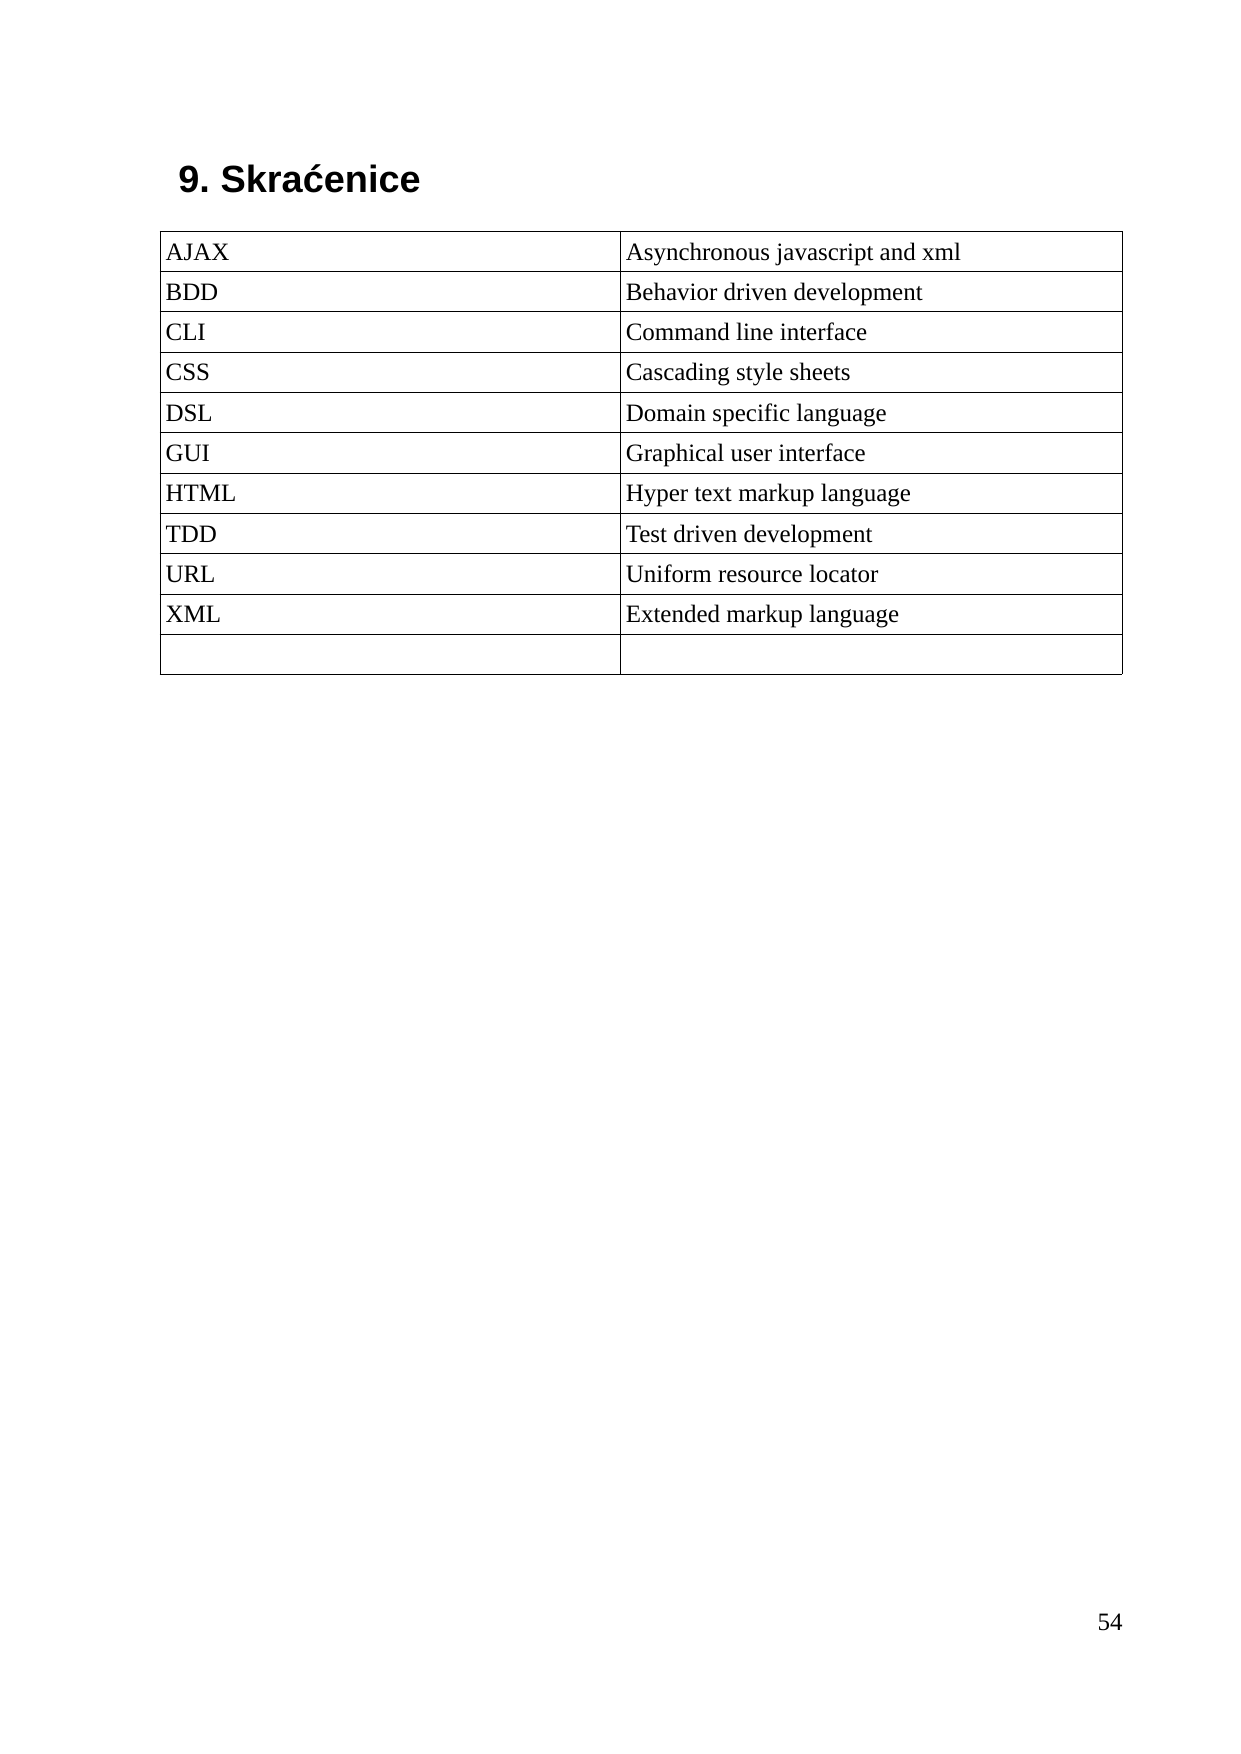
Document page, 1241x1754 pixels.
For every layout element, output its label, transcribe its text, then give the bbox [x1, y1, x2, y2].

table_header AJAX [161, 232, 620, 271]
table_header Asynchronous javascript and xml [621, 232, 1122, 271]
table_cell DSL [161, 393, 620, 432]
table_cell Uniform resource locator [621, 554, 1122, 593]
table_cell URL [161, 554, 620, 593]
table_cell GUI [161, 433, 620, 473]
table_cell Graphical user interface [621, 433, 1122, 473]
table_cell Test driven development [621, 514, 1122, 553]
table_cell Cascading style sheets [621, 353, 1122, 392]
table_cell Domain specific language [621, 393, 1122, 432]
table_cell HTML [161, 474, 620, 513]
table_cell [161, 635, 620, 674]
table_cell Command line interface [621, 312, 1122, 352]
table_cell Hyper text markup language [621, 474, 1122, 513]
table_cell [621, 635, 1122, 674]
table_cell TDD [161, 514, 620, 553]
table_cell CLI [161, 312, 620, 352]
subtitle Skraćenice [118, 157, 1122, 201]
table_cell CSS [161, 353, 620, 392]
table_cell BDD [161, 272, 620, 311]
table_cell Extended markup language [621, 595, 1122, 634]
table_cell Behavior driven development [621, 272, 1122, 311]
table_cell XML [161, 595, 620, 634]
